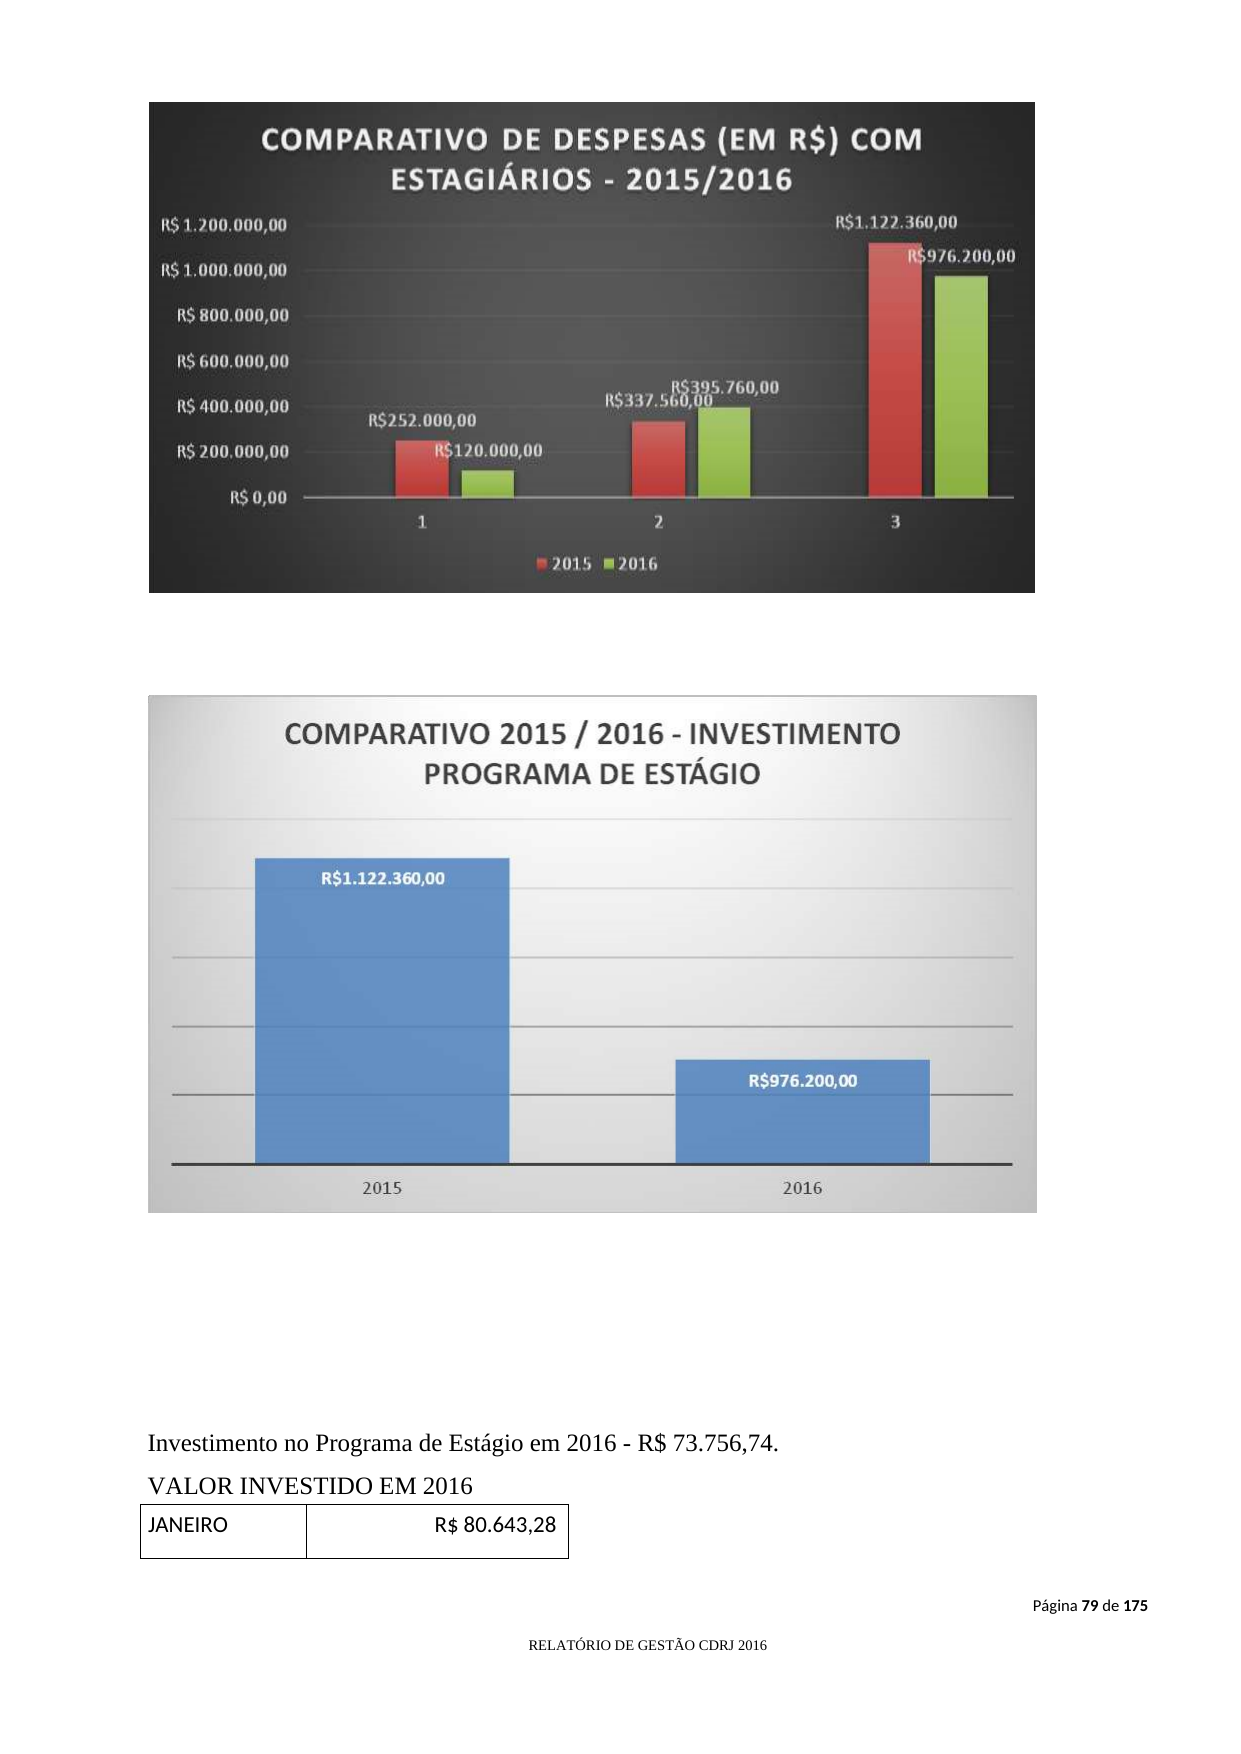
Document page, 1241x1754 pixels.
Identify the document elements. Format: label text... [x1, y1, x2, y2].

table_header R$ 80.643,28 [307, 1505, 568, 1558]
text VALOR INVESTIDO EM 2016 [147, 1471, 1152, 1500]
table_header JANEIRO [141, 1505, 306, 1558]
text Investimento no Programa de Estágio em 2016 - R$ 73.756,74. [147, 1428, 1152, 1457]
